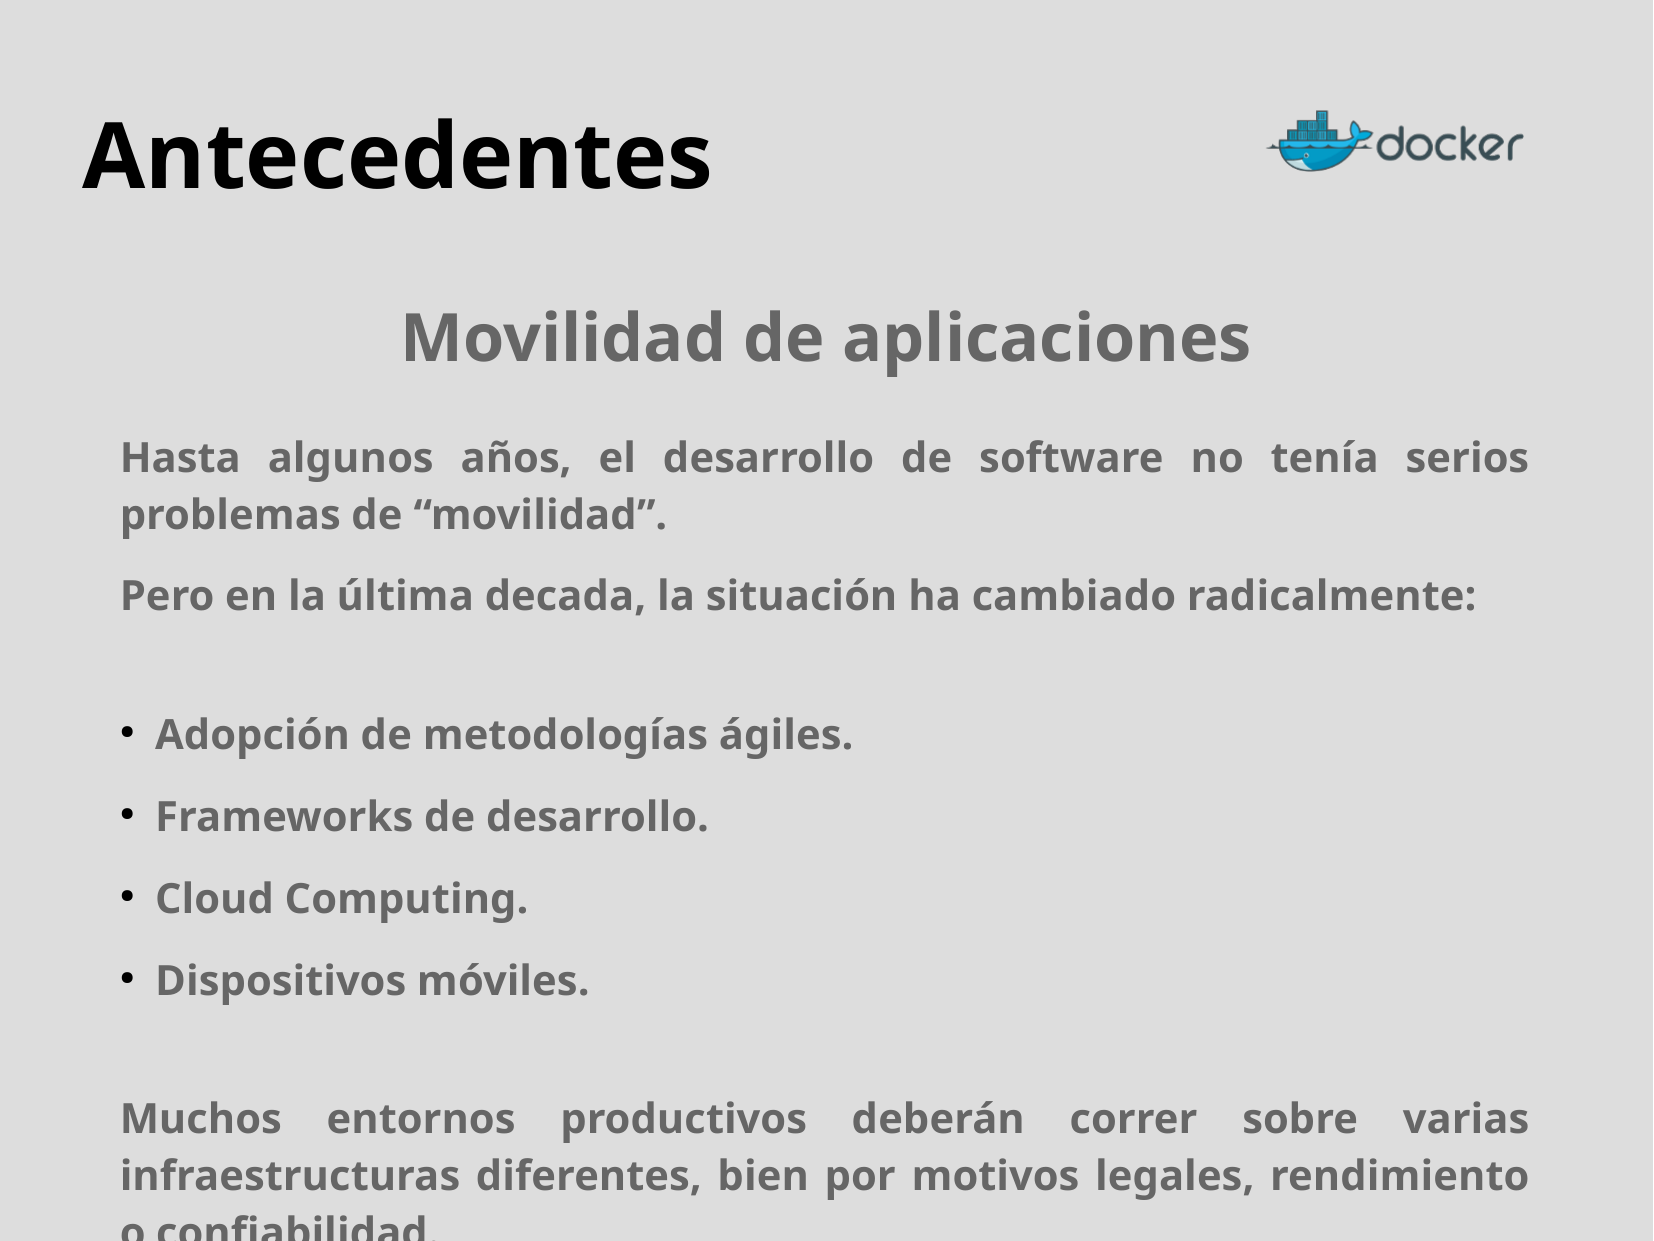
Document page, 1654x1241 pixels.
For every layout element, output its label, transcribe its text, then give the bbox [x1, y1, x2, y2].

title Antecedentes [82, 49, 1571, 257]
list Movilidad de aplicaciones [82, 290, 1571, 406]
picture [1244, 89, 1545, 193]
text_box Hasta algunos años, el desarrollo de software no tenía serios problemas de “movilidad”. Pero en la última decada, la situación ha cambiado radicalmente: Adopción de metodologías ágiles. Frameworks de desarrollo. Cloud Computing. Dispositivos móviles. Muchos entornos productivos deberán correr sobre varias infraestructuras diferentes, bien por motivos legales, rendimiento o confiabilidad. [105, 420, 1546, 1141]
